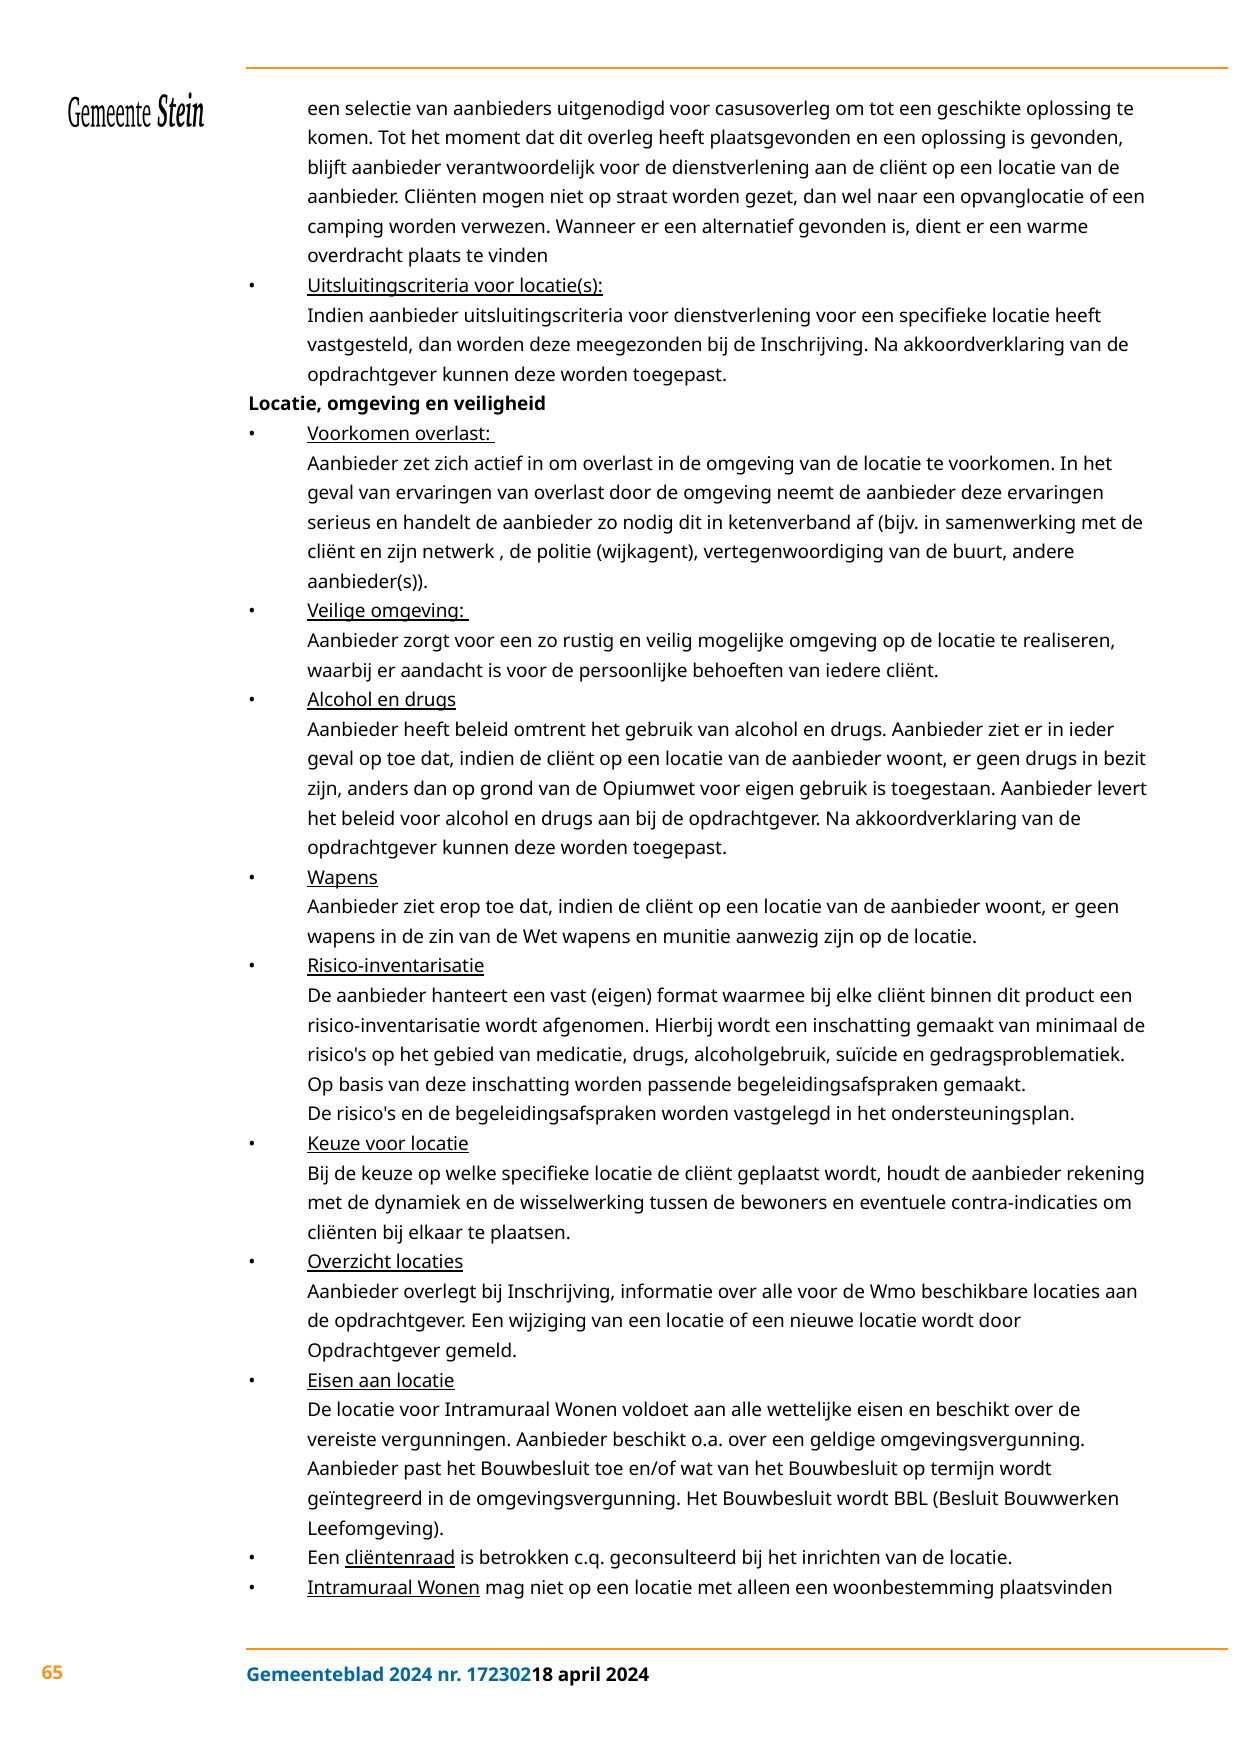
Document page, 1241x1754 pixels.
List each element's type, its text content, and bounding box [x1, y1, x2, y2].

list Risico-inventarisatie [248, 953, 1152, 978]
list Aanbieder heeft beleid omtrent het gebruik van alcohol en drugs. Aanbieder ziet er in ieder geval op toe dat, indien de cliënt op een locatie van de aanbieder woont, er geen drugs in bezit zijn, anders dan op grond van de Opiumwet voor eigen gebruik is toegestaan. Aanbieder levert het beleid voor alcohol en drugs aan bij de opdrachtgever. Na akkoordverklaring van de opdrachtgever kunnen deze worden toegepast. [248, 716, 1152, 860]
list De locatie voor Intramuraal Wonen voldoet aan alle wettelijke eisen en beschikt over de vereiste vergunningen. Aanbieder beschikt o.a. over een geldige omgevingsvergunning. Aanbieder past het Bouwbesluit toe en/of wat van het Bouwbesluit op termijn wordt geïntegreerd in de omgevingsvergunning. Het Bouwbesluit wordt BBL (Besluit Bouwwerken Leefomgeving). [248, 1396, 1152, 1541]
list Bij de keuze op welke specifieke locatie de cliënt geplaatst wordt, houdt de aanbieder rekening met de dynamiek en de wisselwerking tussen de bewoners en eventuele contra-indicaties om cliënten bij elkaar te plaatsen. [248, 1160, 1152, 1245]
list Intramuraal Wonen mag niet op een locatie met alleen een woonbestemming plaatsvinden [248, 1574, 1152, 1600]
text Locatie, omgeving en veiligheid [248, 391, 1152, 416]
list Wapens [248, 864, 1152, 890]
list Keuze voor locatie [248, 1130, 1152, 1156]
list Een cliëntenraad is betrokken c.q. geconsulteerd bij het inrichten van de locatie. [248, 1544, 1152, 1570]
list Aanbieder ziet erop toe dat, indien de cliënt op een locatie van de aanbieder woont, er geen wapens in de zin van de Wet wapens en munitie aanwezig zijn op de locatie. [248, 893, 1152, 949]
list Indien aanbieder uitsluitingscriteria voor dienstverlening voor een specifieke locatie heeft vastgesteld, dan worden deze meegezonden bij de Inschrijving. Na akkoordverklaring van de opdrachtgever kunnen deze worden toegepast. [248, 302, 1152, 387]
list Voorkomen overlast: [248, 420, 1152, 446]
list Aanbieder overlegt bij Inschrijving, informatie over alle voor de Wmo beschikbare locaties aan de opdrachtgever. Een wijziging van een locatie of een nieuwe locatie wordt door Opdrachtgever gemeld. [248, 1278, 1152, 1363]
picture [41, 47, 231, 172]
list Aanbieder zet zich actief in om overlast in de omgeving van de locatie te voorkomen. In het geval van ervaringen van overlast door de omgeving neemt de aanbieder deze ervaringen serieus en handelt de aanbieder zo nodig dit in ketenverband af (bijv. in samenwerking met de cliënt en zijn netwerk , de politie (wijkagent), vertegenwoordiging van de buurt, andere aanbieder(s)). [248, 450, 1152, 594]
list De risico's en de begeleidingsafspraken worden vastgelegd in het ondersteuningsplan. [248, 1101, 1152, 1126]
list Overzicht locaties [248, 1248, 1152, 1274]
list Alcohol en drugs [248, 686, 1152, 712]
list De aanbieder hanteert een vast (eigen) format waarmee bij elke cliënt binnen dit product een risico-inventarisatie wordt afgenomen. Hierbij wordt een inschatting gemaakt van minimaal de risico's op het gebied van medicatie, drugs, alcoholgebruik, suïcide en gedragsproblematiek. Op basis van deze inschatting worden passende begeleidingsafspraken gemaakt. [248, 982, 1152, 1097]
list een selectie van aanbieders uitgenodigd voor casusoverleg om tot een geschikte oplossing te komen. Tot het moment dat dit overleg heeft plaatsgevonden en een oplossing is gevonden, blijft aanbieder verantwoordelijk voor de dienstverlening aan de cliënt op een locatie van de aanbieder. Cliënten mogen niet op straat worden gezet, dan wel naar een opvanglocatie of een camping worden verwezen. Wanneer er een alternatief gevonden is, dient er een warme overdracht plaats te vinden [248, 95, 1152, 268]
list Veilige omgeving: [248, 598, 1152, 623]
list Eisen aan locatie [248, 1367, 1152, 1393]
list Aanbieder zorgt voor een zo rustig en veilig mogelijke omgeving op de locatie te realiseren, waarbij er aandacht is voor de persoonlijke behoeften van iedere cliënt. [248, 627, 1152, 683]
list Uitsluitingscriteria voor locatie(s): [248, 272, 1152, 298]
